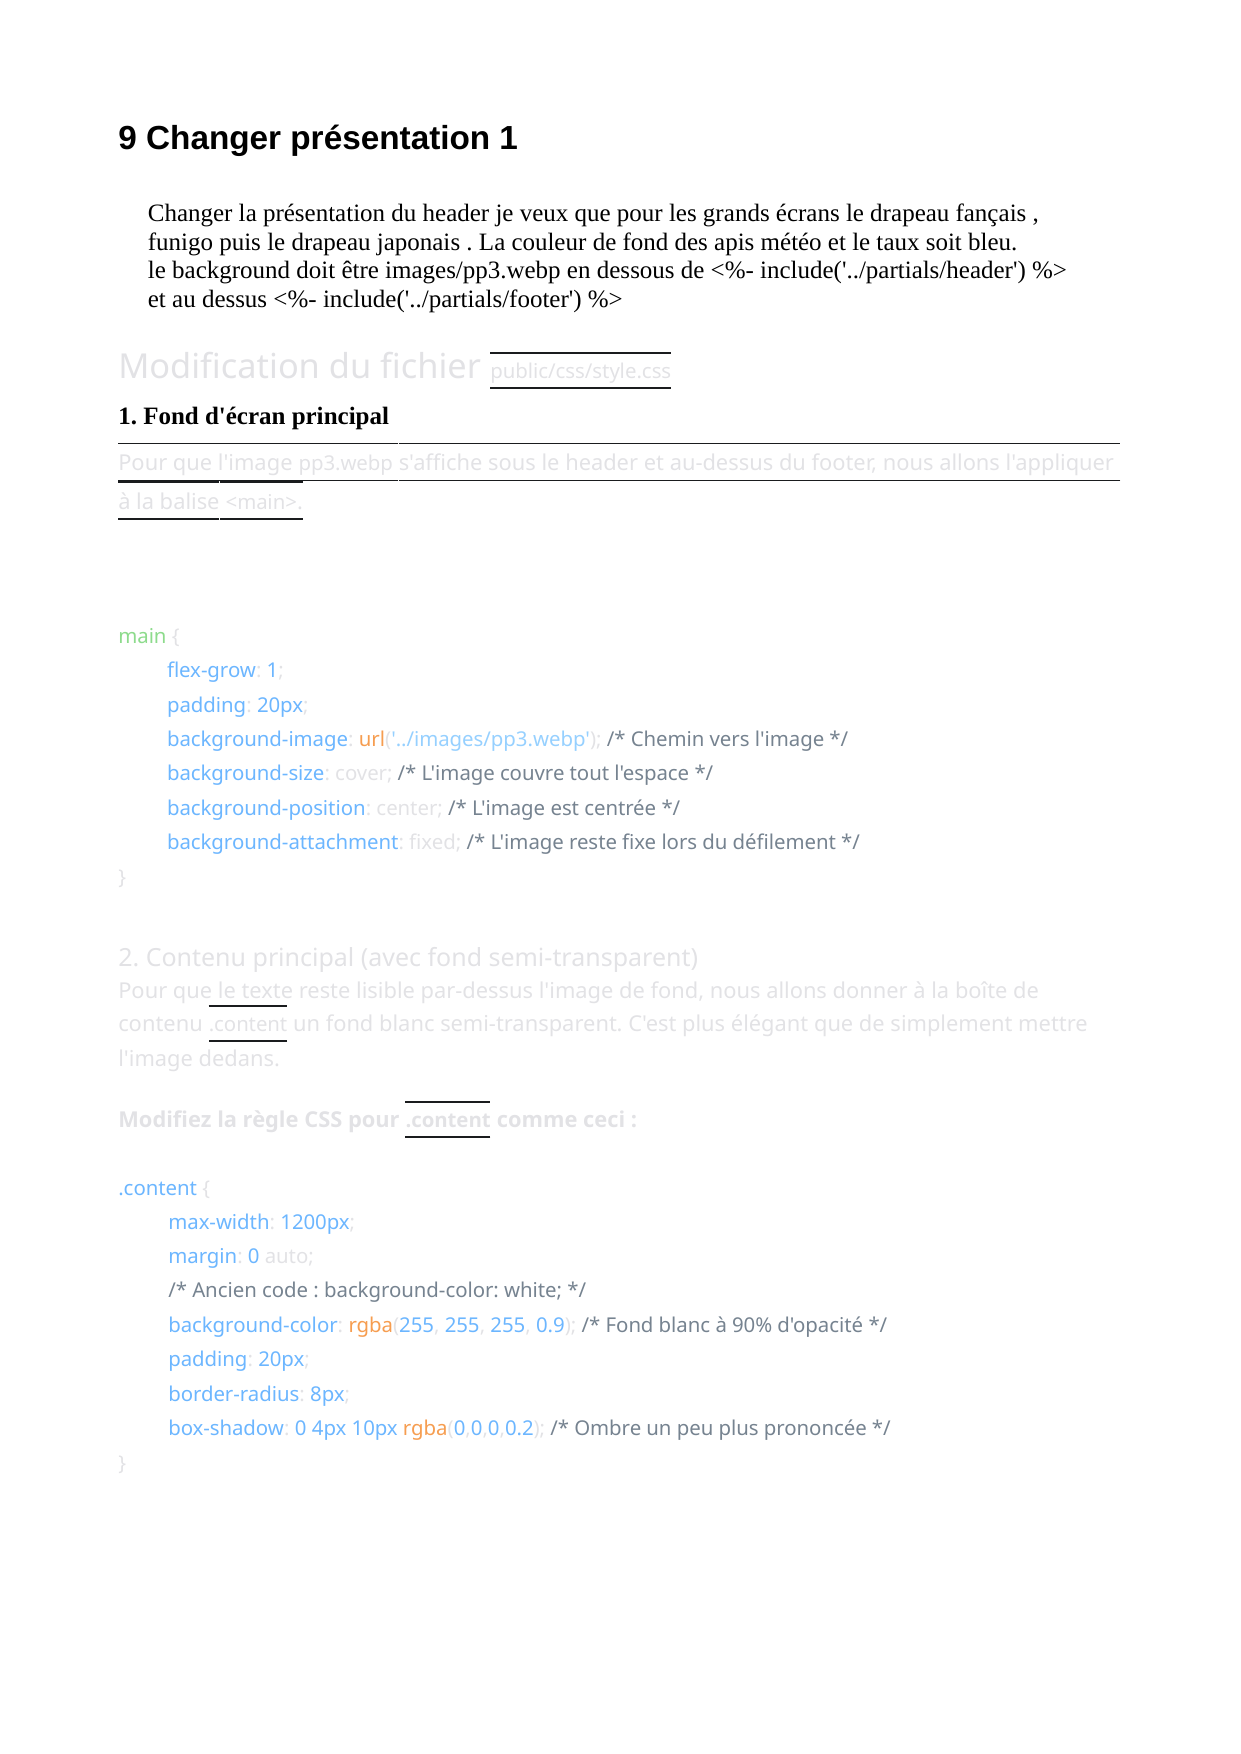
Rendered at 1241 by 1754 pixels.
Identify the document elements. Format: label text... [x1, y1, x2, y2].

subtitle 9 Changer présentation 1 [118, 118, 1122, 157]
text padding: 20px; [118, 684, 1122, 718]
text } [118, 856, 1122, 890]
text background-attachment: fixed; /* L'image reste fixe lors du défilement */ [118, 821, 1122, 856]
text border-radius: 8px; [118, 1373, 1122, 1407]
text funigo puis le drapeau japonais . La couleur de fond des apis météo et le taux soit bleu. [148, 227, 1122, 255]
text le background doit être images/pp3.webp en dessous de <%- include('../partials/header') %> [148, 255, 1122, 284]
text Modifiez la règle CSS pour .content comme ceci : [118, 1101, 1122, 1138]
text .content { [118, 1167, 1122, 1201]
text background-size: cover; /* L'image couvre tout l'espace */ [118, 752, 1122, 787]
text flex-grow: 1; [118, 649, 1122, 684]
text Pour que le texte reste lisible par-dessus l'image de fond, nous allons donner à la boîte de contenu .content un fond blanc semi-transparent. C'est plus élégant que de simplement mettre l'image dedans. [118, 974, 1122, 1073]
text background-position: center; /* L'image est centrée */ [118, 787, 1122, 821]
text max-width: 1200px; [118, 1201, 1122, 1235]
text } [118, 1442, 1122, 1476]
text Changer la présentation du header je veux que pour les grands écrans le drapeau fançais , [148, 198, 1122, 227]
subtitle Modification du fichier public/css/style.css [118, 342, 1122, 389]
text et au dessus <%- include('../partials/footer') %> [148, 284, 1122, 313]
text box-shadow: 0 4px 10px rgba(0,0,0,0.2); /* Ombre un peu plus prononcée */ [118, 1407, 1122, 1442]
text padding: 20px; [118, 1338, 1122, 1373]
subtitle 2. Contenu principal (avec fond semi-transparent) [118, 936, 1122, 974]
text background-color: rgba(255, 255, 255, 0.9); /* Fond blanc à 90% d'opacité */ [118, 1304, 1122, 1338]
text margin: 0 auto; [118, 1235, 1122, 1270]
text background-image: url('../images/pp3.webp'); /* Chemin vers l'image */ [118, 718, 1122, 752]
text /* Ancien code : background-color: white; */ [118, 1270, 1122, 1304]
subtitle 1. Fond d'écran principal [118, 401, 1122, 430]
text main { [118, 615, 1122, 649]
text Pour que l'image pp3.webp s'affiche sous le header et au-dessus du footer, nous allons l'appliquer à la balise <main>. [118, 442, 1122, 520]
